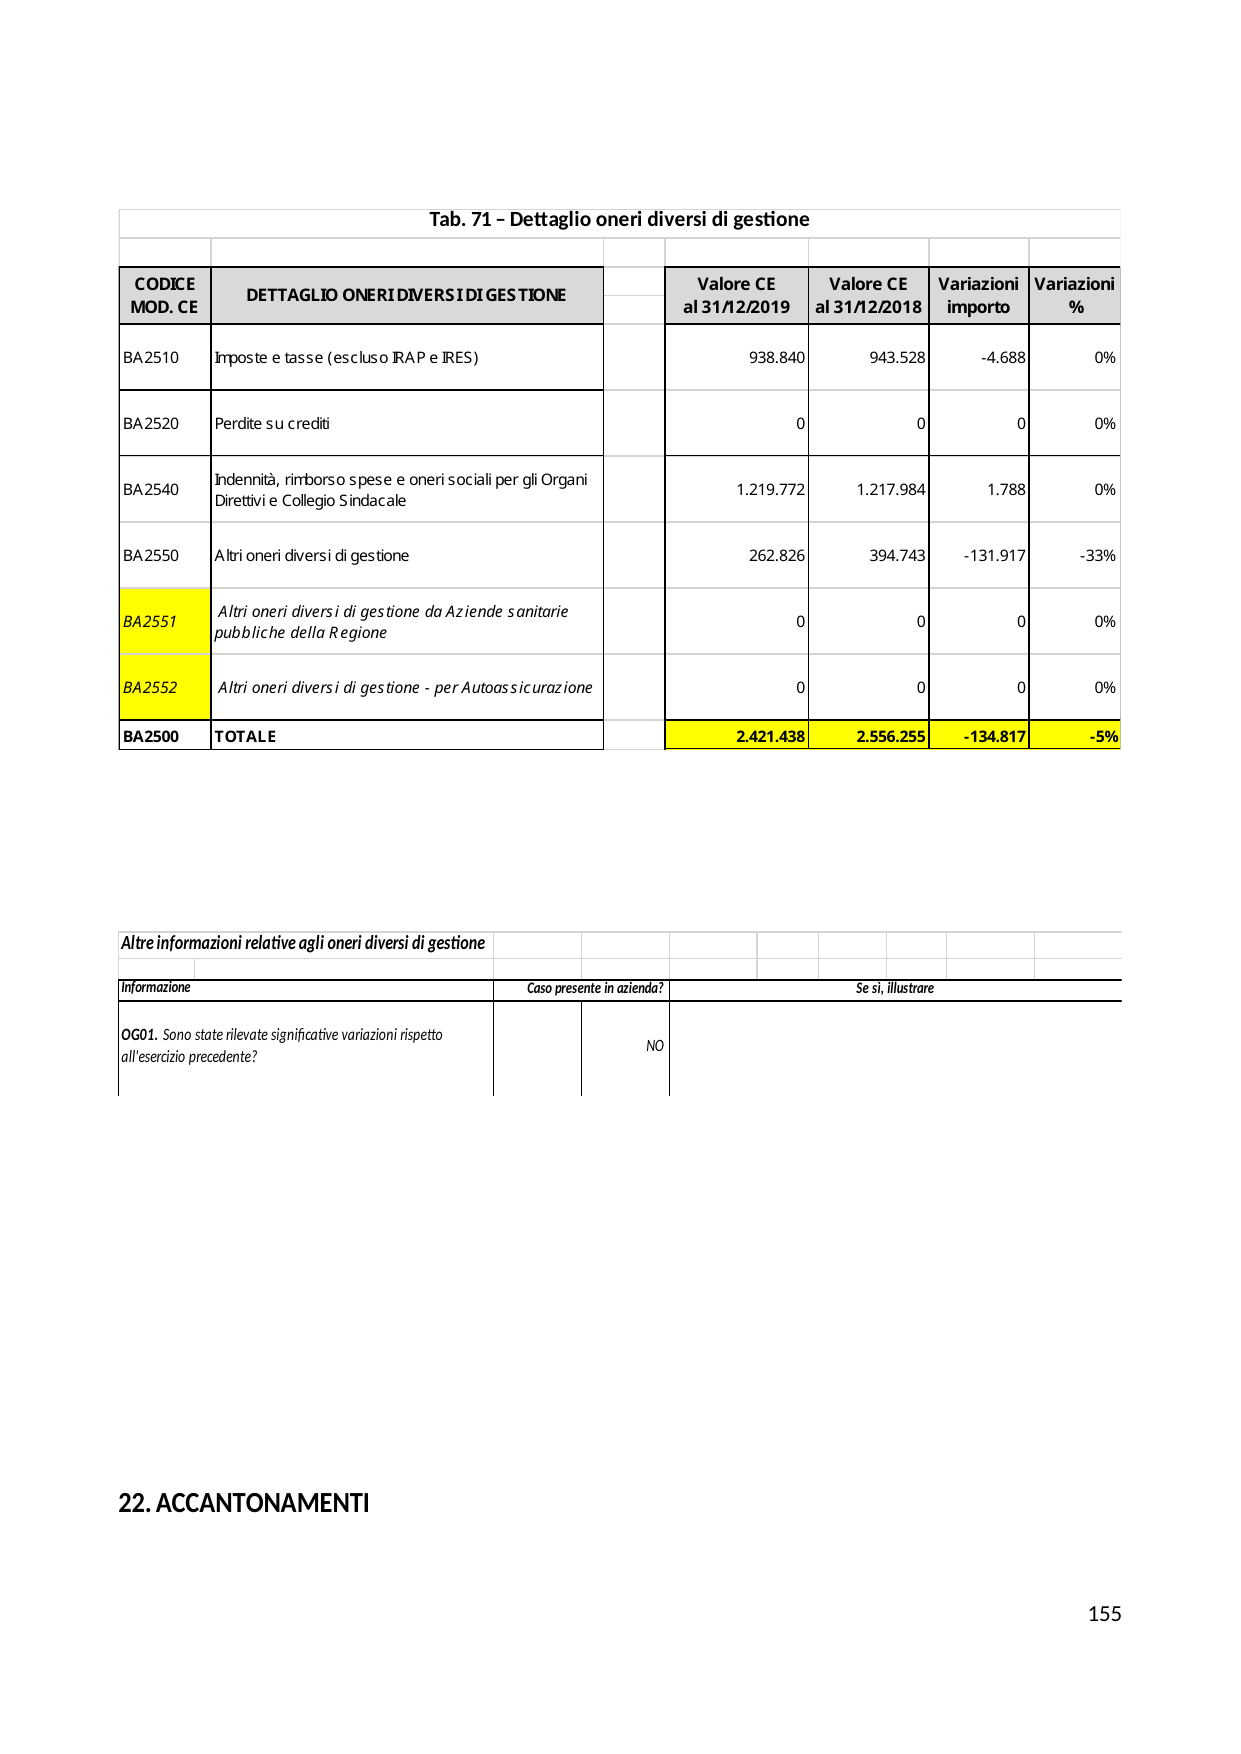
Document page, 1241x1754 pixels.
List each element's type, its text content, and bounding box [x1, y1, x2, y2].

list ACCANTONAMENTI [118, 1489, 1122, 1518]
